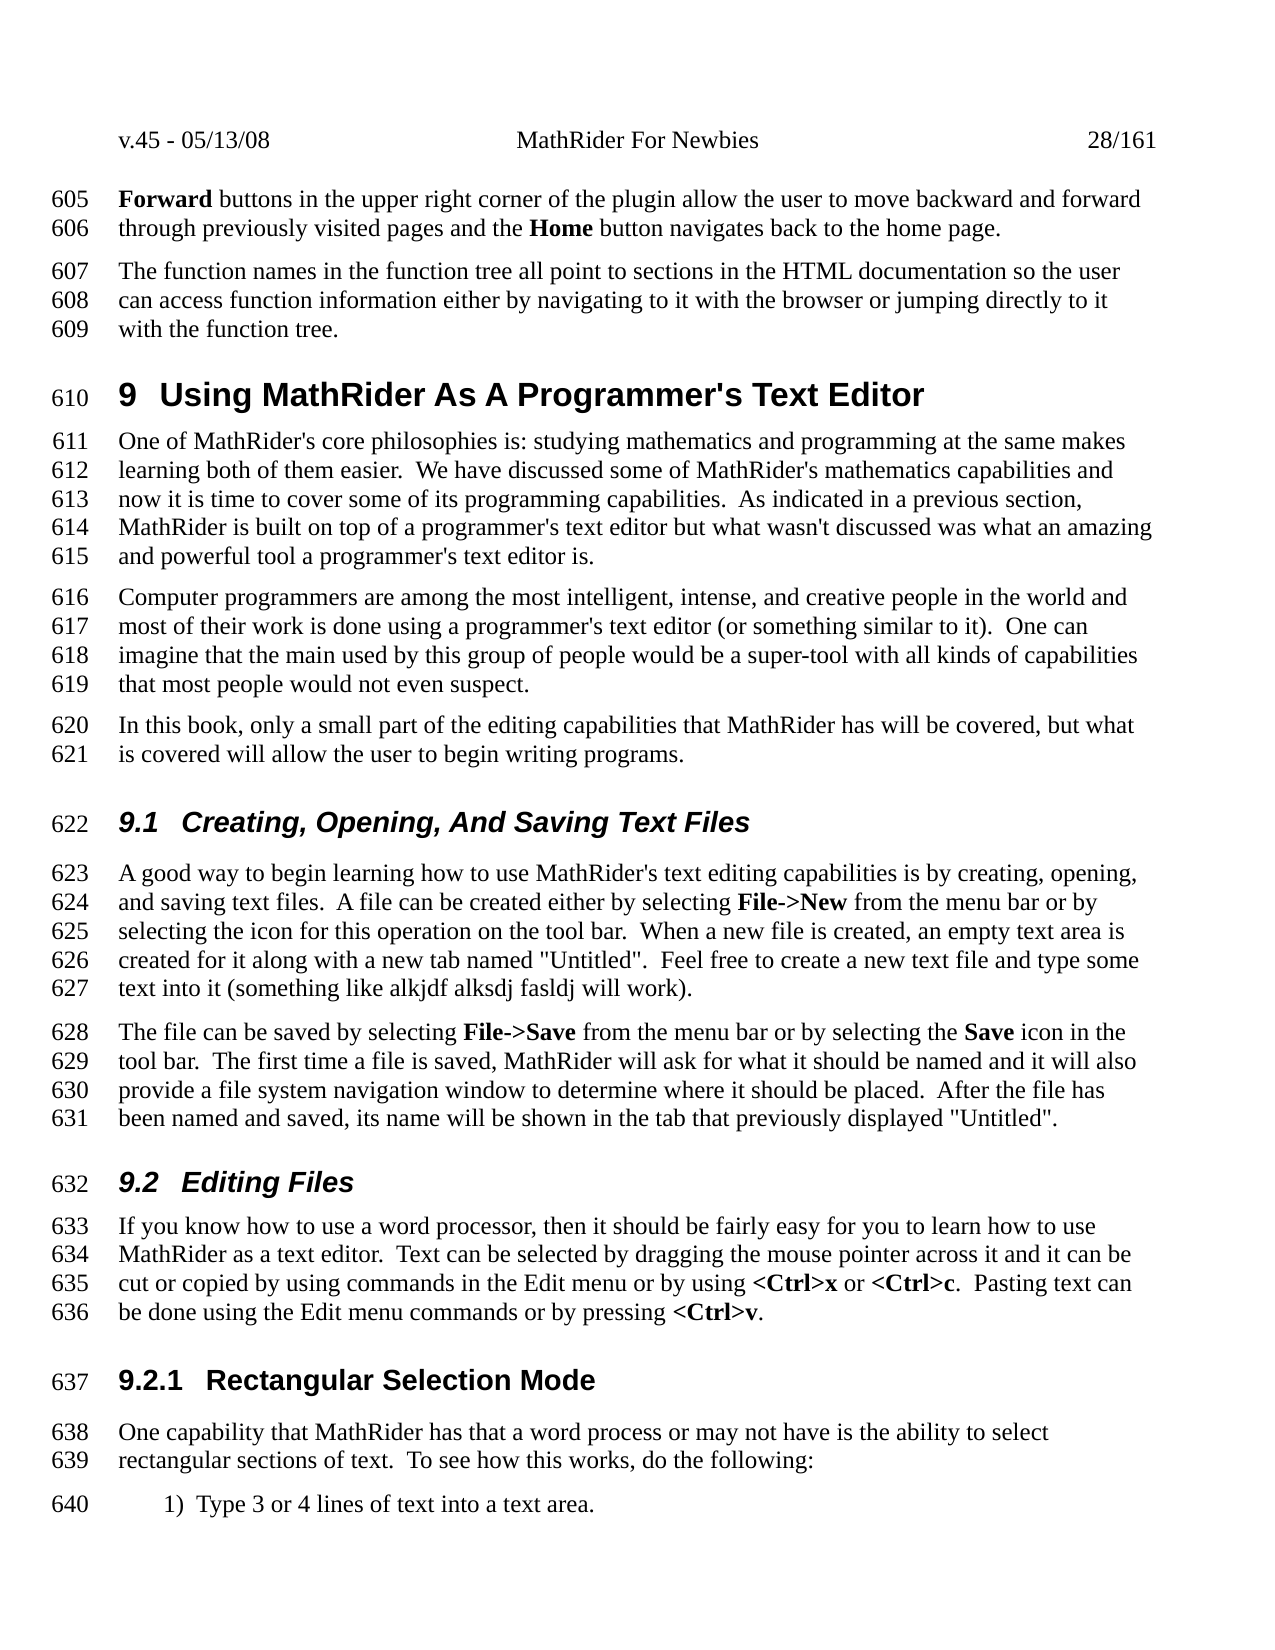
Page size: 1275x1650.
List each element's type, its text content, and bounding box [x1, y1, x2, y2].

text The function names in the function tree all point to sections in the HTML documentation so the user can access function information either by navigating to it with the browser or jumping directly to it with the function tree. [118, 256, 1157, 343]
text 1) Type 3 or 4 lines of text into a text area. [163, 1489, 1157, 1518]
text Computer programmers are among the most intelligent, intense, and creative people in the world and most of their work is done using a programmer's text editor (or something similar to it). One can imagine that the main used by this group of people would be a super-tool with all kinds of capabilities that most people would not even suspect. [118, 582, 1157, 697]
text A good way to begin learning how to use MathRider's text editing capabilities is by creating, opening, and saving text files. A file can be created either by selecting File->New from the menu bar or by selecting the icon for this operation on the tool bar. When a new file is created, an empty text area is created for it along with a new tab named "Untitled". Feel free to create a new text file and type some text into it (something like alkjdf alksdj fasldj will work). [118, 858, 1157, 1002]
text One capability that MathRider has that a word process or may not have is the ability to select rectangular sections of text. To see how this works, do the following: [118, 1417, 1157, 1474]
text Forward buttons in the upper right corner of the plugin allow the user to move backward and forward through previously visited pages and the Home button navigates back to the home page. [118, 184, 1157, 241]
text One of MathRider's core philosophies is: studying mathematics and programming at the same makes learning both of them easier. We have discussed some of MathRider's mathematics capabilities and now it is time to cover some of its programming capabilities. As indicated in a previous section, MathRider is built on top of a programmer's text editor but what wasn't discussed was what an amazing and powerful tool a programmer's text editor is. [118, 426, 1157, 570]
text The file can be saved by selecting File->Save from the menu bar or by selecting the Save icon in the tool bar. The first time a file is saved, MathRider will ask for what it should be named and it will also provide a file system navigation window to determine where it should be placed. After the file has been named and saved, its name will be shown in the tab that previously displayed "Untitled". [118, 1017, 1157, 1132]
subtitle Editing Files [118, 1165, 1157, 1198]
text If you know how to use a word processor, then it should be fairly easy for you to learn how to use MathRider as a text editor. Text can be selected by dragging the mouse pointer across it and it can be cut or copied by using commands in the Edit menu or by using <Ctrl>x or <Ctrl>c. Pasting text can be done using the Edit menu commands or by pressing <Ctrl>v. [118, 1211, 1157, 1326]
subtitle Creating, Opening, And Saving Text Files [118, 805, 1157, 838]
subtitle Rectangular Selection Mode [118, 1363, 1157, 1397]
subtitle Using MathRider As A Programmer's Text Editor [118, 375, 1157, 414]
text In this book, only a small part of the editing capabilities that MathRider has will be covered, but what is covered will allow the user to begin writing programs. [118, 710, 1157, 767]
